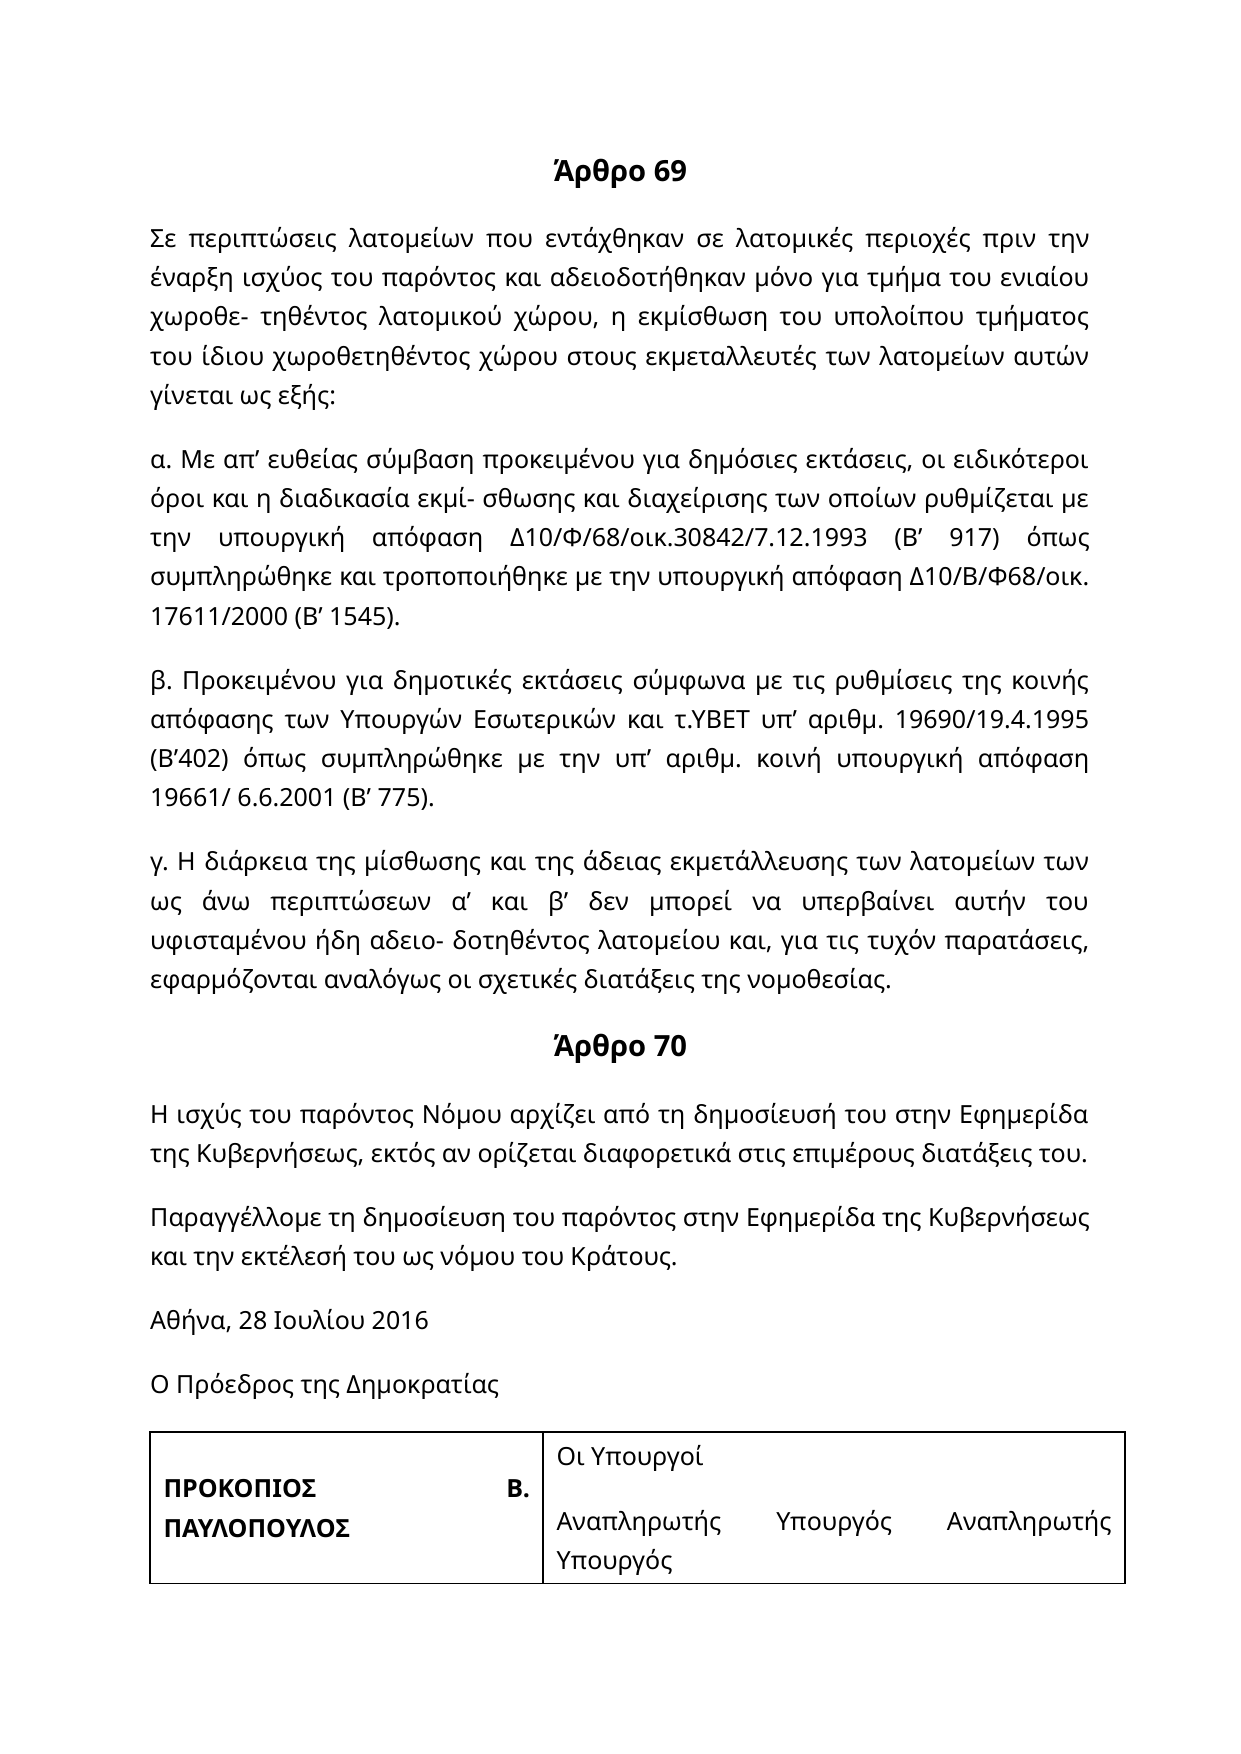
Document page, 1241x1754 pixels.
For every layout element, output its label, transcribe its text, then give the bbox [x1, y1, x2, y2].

text γ. Η διάρκεια της μίσθωσης και της άδειας εκμετάλλευσης των λατομείων των ως άνω περιπτώσεων α’ και β’ δεν μπορεί να υπερβαίνει αυτήν του υφισταμένου ήδη αδειο- δοτηθέντος λατομείου και, για τις τυχόν παρατάσεις, εφαρμόζονται αναλόγως οι σχετικές διατάξεις της νομοθεσίας. [150, 844, 1090, 996]
text Ο Πρόεδρος της Δημοκρατίας [150, 1367, 1090, 1401]
text β. Προκειμένου για δημοτικές εκτάσεις σύμφωνα με τις ρυθμίσεις της κοινής απόφασης των Υπουργών Εσωτερικών και τ.ΥΒΕΤ υπ’ αριθμ. 19690/19.4.1995 (Β’402) όπως συμπληρώθηκε με την υπ’ αριθμ. κοινή υπουργική απόφαση 19661/ 6.6.2001 (Β’ 775). [150, 662, 1090, 814]
text Σε περιπτώσεις λατομείων που εντάχθηκαν σε λατομικές περιοχές πριν την έναρξη ισχύος του παρόντος και αδειοδoτήθηκαν μόνο για τμήμα του ενιαίου χωροθε- τηθέντος λατομικού χώρου, η εκμίσθωση του υπολοίπου τμήματος του ίδιου χωροθετηθέντος χώρου στους εκμεταλλευτές των λατομείων αυτών γίνεται ως εξής: [150, 221, 1090, 411]
table_header Οι Υπουργοί Αναπληρωτής Υπουργός Αναπληρωτής Υπουργός [544, 1433, 1124, 1583]
text α. Με απ’ ευθείας σύμβαση προκειμένου για δημόσιες εκτάσεις, οι ειδικότεροι όροι και η διαδικασία εκμί- σθωσης και διαχείρισης των οποίων ρυθμίζεται με την υπουργική απόφαση Δ10/Φ/68/οικ.30842/7.12.1993 (Β’ 917) όπως συμπληρώθηκε και τροποποιήθηκε με την υπουργική απόφαση Δ10/Β/Φ68/οικ. 17611/2000 (Β’ 1545). [150, 441, 1090, 632]
table_header ΠΡΟΚΟΠΙΟΣ Β. ΠΑΥΛΟΠΟΥΛΟΣ [151, 1433, 542, 1583]
subtitle Άρθρο 70 [150, 1026, 1090, 1065]
text Αθήνα, 28 Ιουλίου 2016 [150, 1303, 1090, 1337]
text Η ισχύς του παρόντος Νόμου αρχίζει από τη δημοσίευσή του στην Εφημερίδα της Κυβερνήσεως, εκτός αν ορίζεται διαφορετικά στις επιμέρους διατάξεις του. [150, 1096, 1090, 1169]
text Παραγγέλλομε τη δημοσίευση του παρόντος στην Εφημερίδα της Κυβερνήσεως και την εκτέλεσή του ως νόμου του Κράτους. [150, 1199, 1090, 1273]
subtitle Άρθρο 69 [150, 150, 1090, 190]
